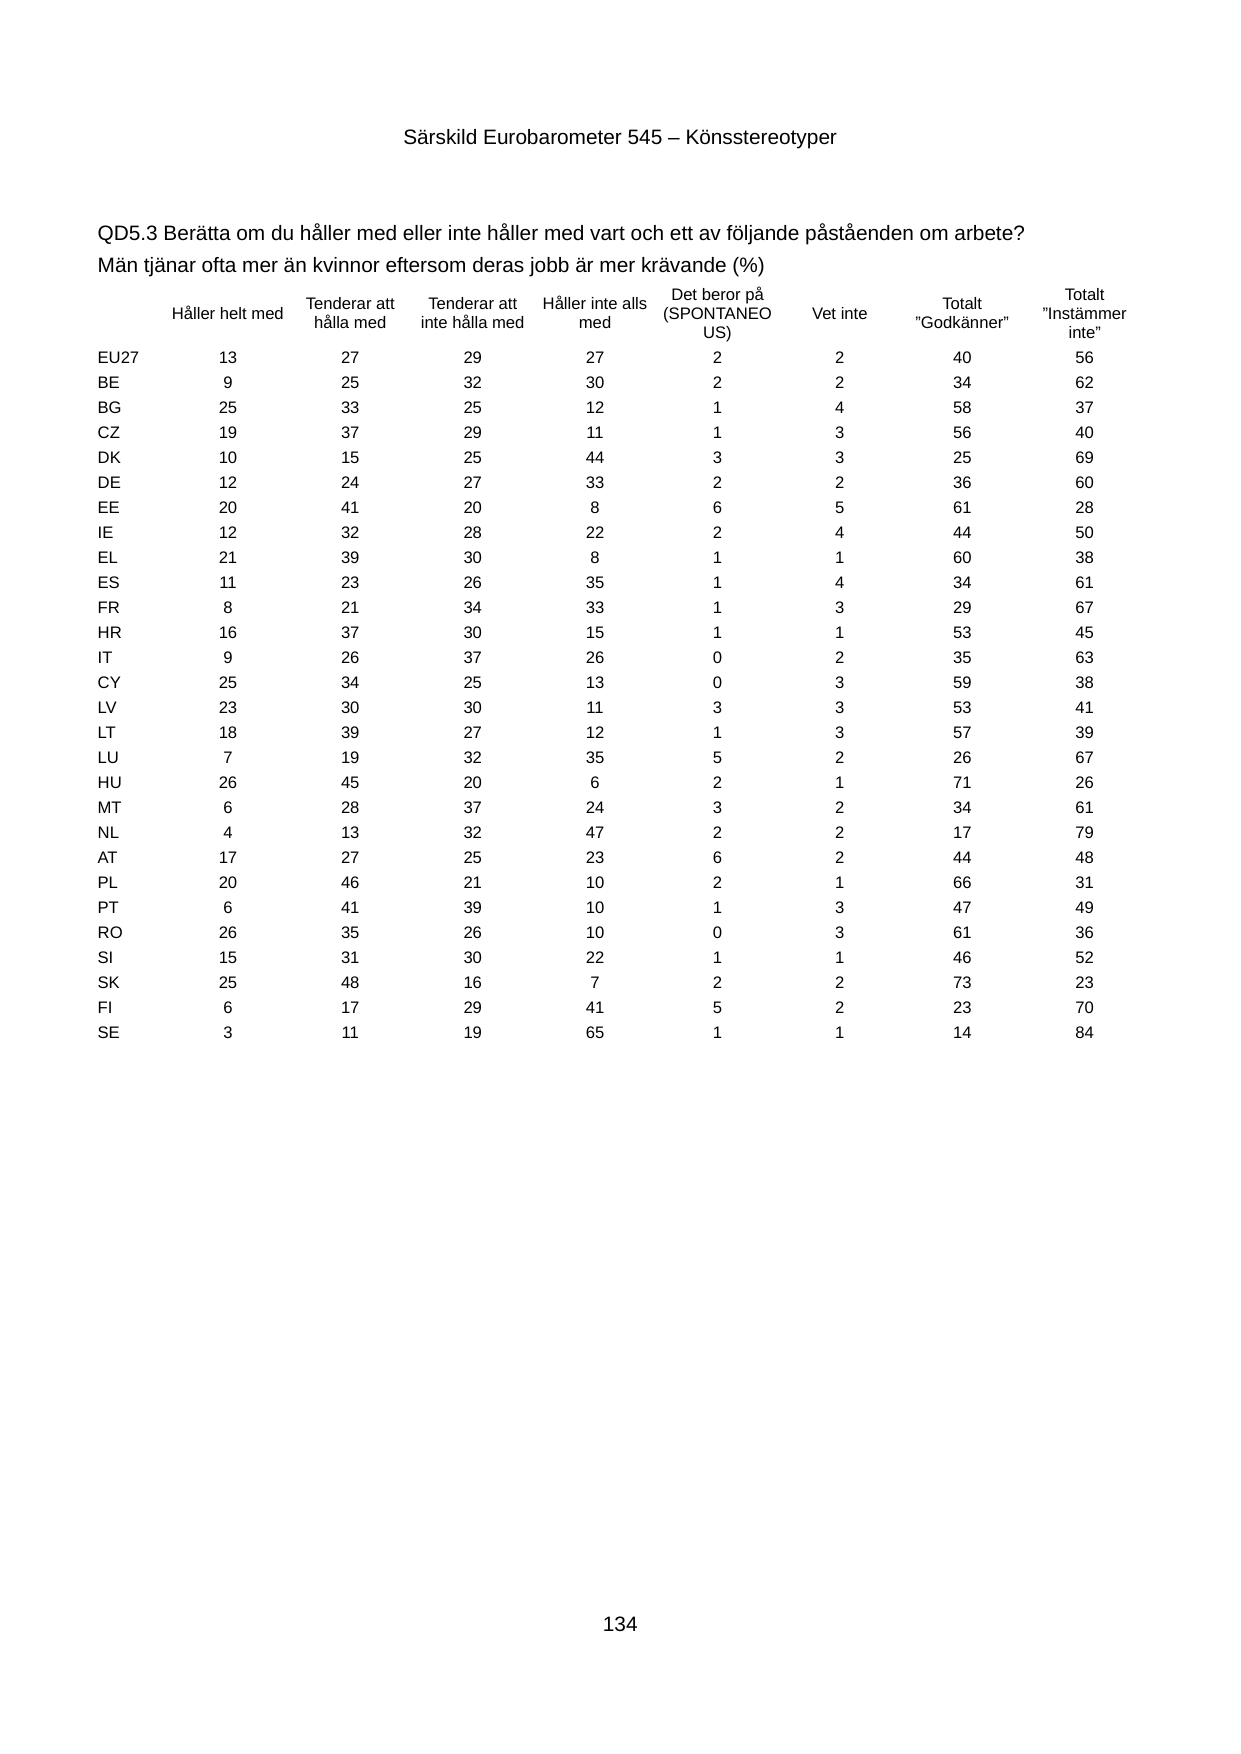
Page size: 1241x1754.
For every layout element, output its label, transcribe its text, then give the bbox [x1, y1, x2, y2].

table_cell 39 [1023, 720, 1146, 745]
table_cell 12 [166, 520, 289, 545]
table_cell 22 [534, 945, 656, 970]
table_cell 1 [656, 945, 778, 970]
table_cell HU [95, 770, 166, 795]
table_cell 8 [534, 495, 656, 520]
table_cell 50 [1023, 520, 1146, 545]
table_header QD5.3 Berätta om du håller med eller inte håller med vart och ett av följande påståenden om arbete? [95, 217, 1146, 249]
table_cell 30 [534, 370, 656, 395]
table_cell BG [95, 395, 166, 420]
table_cell Det beror på (SPONTANEOUS) [656, 281, 778, 345]
table_cell 3 [779, 920, 901, 945]
table_cell ES [95, 570, 166, 595]
table_cell 13 [289, 820, 411, 845]
table_cell 3 [779, 695, 901, 720]
table_cell 20 [411, 770, 534, 795]
table_cell 41 [1023, 695, 1146, 720]
table_cell 28 [411, 520, 534, 545]
table_cell IT [95, 645, 166, 670]
table_cell BE [95, 370, 166, 395]
table_cell 2 [656, 970, 778, 995]
table_cell 32 [411, 820, 534, 845]
table_cell Totalt ”Godkänner” [901, 281, 1023, 345]
table_cell 0 [656, 645, 778, 670]
table_cell 29 [411, 995, 534, 1020]
table_cell 25 [411, 845, 534, 870]
table_cell 12 [534, 395, 656, 420]
table_cell 37 [411, 795, 534, 820]
table_cell 32 [289, 520, 411, 545]
table_cell 2 [779, 995, 901, 1020]
table_cell 15 [166, 945, 289, 970]
table_cell 1 [656, 395, 778, 420]
table_cell 30 [411, 695, 534, 720]
table_cell 30 [411, 545, 534, 570]
table_cell 2 [656, 770, 778, 795]
table_cell 56 [1023, 345, 1146, 370]
table_cell 27 [411, 720, 534, 745]
table_cell 17 [289, 995, 411, 1020]
table_cell 6 [166, 995, 289, 1020]
table_cell 41 [289, 895, 411, 920]
table_cell 26 [289, 645, 411, 670]
table_cell 23 [166, 695, 289, 720]
table_cell 39 [411, 895, 534, 920]
table_cell 62 [1023, 370, 1146, 395]
table_cell 1 [656, 895, 778, 920]
table_cell 65 [534, 1020, 656, 1045]
table_cell 5 [656, 745, 778, 770]
table_cell 67 [1023, 745, 1146, 770]
table_cell 58 [901, 395, 1023, 420]
table_cell 2 [656, 870, 778, 895]
table_cell 12 [166, 470, 289, 495]
table_cell DE [95, 470, 166, 495]
table_cell 35 [534, 745, 656, 770]
table_cell IE [95, 520, 166, 545]
table_cell Tenderar att inte hålla med [411, 281, 534, 345]
table_cell 8 [534, 545, 656, 570]
table_cell 45 [1023, 620, 1146, 645]
table_cell 29 [411, 420, 534, 445]
table_cell 61 [901, 495, 1023, 520]
table_cell 3 [779, 670, 901, 695]
table_cell 20 [411, 495, 534, 520]
table_cell 21 [411, 870, 534, 895]
table_cell Håller helt med [166, 281, 289, 345]
table_cell 24 [289, 470, 411, 495]
table_cell 17 [166, 845, 289, 870]
table_cell 67 [1023, 595, 1146, 620]
table_cell 7 [534, 970, 656, 995]
table_cell 2 [779, 370, 901, 395]
table_cell 6 [656, 495, 778, 520]
table_cell 71 [901, 770, 1023, 795]
table_cell 25 [289, 370, 411, 395]
table_cell 11 [166, 570, 289, 595]
table_cell 39 [289, 720, 411, 745]
table_cell Håller inte alls med [534, 281, 656, 345]
table_cell 33 [534, 595, 656, 620]
table_cell 3 [656, 695, 778, 720]
table_cell 30 [411, 620, 534, 645]
table_cell 27 [289, 845, 411, 870]
table_cell 14 [901, 1020, 1023, 1045]
table_cell 1 [779, 770, 901, 795]
table_cell 46 [289, 870, 411, 895]
table_cell 53 [901, 695, 1023, 720]
table_cell 35 [289, 920, 411, 945]
table_cell 25 [166, 970, 289, 995]
table_cell Tenderar att hålla med [289, 281, 411, 345]
table_cell 56 [901, 420, 1023, 445]
table_cell 1 [779, 870, 901, 895]
table_cell 2 [656, 370, 778, 395]
table_cell LU [95, 745, 166, 770]
table_cell 44 [901, 520, 1023, 545]
table_cell 35 [901, 645, 1023, 670]
table_cell 60 [901, 545, 1023, 570]
table_cell 1 [779, 620, 901, 645]
table_cell 29 [901, 595, 1023, 620]
table_cell 40 [1023, 420, 1146, 445]
table_cell 34 [411, 595, 534, 620]
table_cell 1 [656, 545, 778, 570]
table_cell 2 [779, 345, 901, 370]
table_cell 61 [1023, 795, 1146, 820]
table_cell 6 [166, 795, 289, 820]
table_cell 25 [411, 395, 534, 420]
table_cell 40 [901, 345, 1023, 370]
table_cell 4 [779, 570, 901, 595]
table_cell 39 [289, 545, 411, 570]
table_cell 33 [534, 470, 656, 495]
table_cell 38 [1023, 670, 1146, 695]
table_cell 44 [901, 845, 1023, 870]
table_cell 24 [534, 795, 656, 820]
table_cell 63 [1023, 645, 1146, 670]
table_cell 41 [289, 495, 411, 520]
table_cell 21 [166, 545, 289, 570]
table_cell 3 [779, 895, 901, 920]
table_cell Män tjänar ofta mer än kvinnor eftersom deras jobb är mer krävande (%) [95, 249, 1146, 281]
table_cell 53 [901, 620, 1023, 645]
table_cell 4 [166, 820, 289, 845]
table_cell 3 [656, 795, 778, 820]
table_cell 27 [534, 345, 656, 370]
table_cell 16 [411, 970, 534, 995]
table_cell 1 [656, 595, 778, 620]
table_cell 18 [166, 720, 289, 745]
table_cell 9 [166, 370, 289, 395]
table_cell 44 [534, 445, 656, 470]
table_cell 47 [534, 820, 656, 845]
table_cell 8 [166, 595, 289, 620]
table_cell 2 [779, 645, 901, 670]
table_cell Vet inte [779, 281, 901, 345]
table_cell 31 [1023, 870, 1146, 895]
table_cell 2 [656, 345, 778, 370]
table_cell 2 [656, 820, 778, 845]
table_cell 23 [534, 845, 656, 870]
table_cell PT [95, 895, 166, 920]
table_cell 3 [656, 445, 778, 470]
table_cell 27 [411, 470, 534, 495]
table_cell 3 [779, 445, 901, 470]
table_cell 1 [779, 545, 901, 570]
table_cell 10 [534, 920, 656, 945]
table_cell 12 [534, 720, 656, 745]
table_cell 23 [1023, 970, 1146, 995]
table_cell 19 [166, 420, 289, 445]
table_cell 3 [166, 1020, 289, 1045]
table_cell 31 [289, 945, 411, 970]
table_cell AT [95, 845, 166, 870]
table_cell 13 [166, 345, 289, 370]
table_cell Totalt ”Instämmer inte” [1023, 281, 1146, 345]
table_cell 2 [779, 970, 901, 995]
table_cell 13 [534, 670, 656, 695]
table_cell 47 [901, 895, 1023, 920]
table_cell 6 [166, 895, 289, 920]
table_cell 1 [656, 420, 778, 445]
table_cell 84 [1023, 1020, 1146, 1045]
table_cell 4 [779, 395, 901, 420]
table_cell [95, 281, 166, 345]
table_cell 26 [534, 645, 656, 670]
table_cell 23 [901, 995, 1023, 1020]
table_cell 6 [656, 845, 778, 870]
table_cell 1 [779, 945, 901, 970]
table_cell 57 [901, 720, 1023, 745]
table_cell 4 [779, 520, 901, 545]
table_cell 6 [534, 770, 656, 795]
table_cell 26 [166, 920, 289, 945]
table_cell 25 [411, 445, 534, 470]
table_cell PL [95, 870, 166, 895]
table_cell 48 [1023, 845, 1146, 870]
table_cell 23 [289, 570, 411, 595]
table_cell FI [95, 995, 166, 1020]
table_cell 26 [411, 570, 534, 595]
table_cell 3 [779, 420, 901, 445]
table_cell 20 [166, 870, 289, 895]
table_cell 70 [1023, 995, 1146, 1020]
table_cell FR [95, 595, 166, 620]
table_cell 59 [901, 670, 1023, 695]
table_cell 26 [901, 745, 1023, 770]
table_cell LV [95, 695, 166, 720]
table_cell 52 [1023, 945, 1146, 970]
table_cell 21 [289, 595, 411, 620]
table_cell SK [95, 970, 166, 995]
table_cell SI [95, 945, 166, 970]
table_cell 26 [166, 770, 289, 795]
table_cell 2 [779, 470, 901, 495]
table_cell 48 [289, 970, 411, 995]
table_cell 34 [901, 370, 1023, 395]
table_cell 10 [534, 895, 656, 920]
table_cell 25 [166, 395, 289, 420]
table_cell 49 [1023, 895, 1146, 920]
table_cell EL [95, 545, 166, 570]
table_cell 32 [411, 745, 534, 770]
table_cell 25 [411, 670, 534, 695]
table_cell 37 [289, 620, 411, 645]
table_cell 15 [289, 445, 411, 470]
table_cell 3 [779, 595, 901, 620]
table_cell 5 [656, 995, 778, 1020]
table_cell 28 [1023, 495, 1146, 520]
table_cell 25 [166, 670, 289, 695]
table_cell 79 [1023, 820, 1146, 845]
table_cell 1 [656, 620, 778, 645]
table_cell 26 [1023, 770, 1146, 795]
table_cell 37 [1023, 395, 1146, 420]
table_cell 1 [656, 1020, 778, 1045]
table_cell 1 [779, 1020, 901, 1045]
table_cell 45 [289, 770, 411, 795]
table_cell 2 [779, 795, 901, 820]
table_cell CY [95, 670, 166, 695]
table_cell 28 [289, 795, 411, 820]
table_cell 11 [534, 695, 656, 720]
table_cell RO [95, 920, 166, 945]
table_cell 25 [901, 445, 1023, 470]
table_cell EU27 [95, 345, 166, 370]
table_cell 3 [779, 720, 901, 745]
table_cell 37 [411, 645, 534, 670]
table_cell 36 [901, 470, 1023, 495]
table_cell 38 [1023, 545, 1146, 570]
table_cell 2 [779, 745, 901, 770]
table_cell 17 [901, 820, 1023, 845]
table_cell 34 [901, 795, 1023, 820]
table_cell 22 [534, 520, 656, 545]
table_cell HR [95, 620, 166, 645]
table_cell 61 [1023, 570, 1146, 595]
table_cell 30 [411, 945, 534, 970]
table_cell 11 [289, 1020, 411, 1045]
table_cell 0 [656, 920, 778, 945]
table_cell 29 [411, 345, 534, 370]
table_cell 20 [166, 495, 289, 520]
table_cell 5 [779, 495, 901, 520]
table_cell 61 [901, 920, 1023, 945]
table_cell 73 [901, 970, 1023, 995]
table_cell 69 [1023, 445, 1146, 470]
table_cell 41 [534, 995, 656, 1020]
table_cell 34 [901, 570, 1023, 595]
table_cell 10 [166, 445, 289, 470]
table_cell 32 [411, 370, 534, 395]
table_cell 33 [289, 395, 411, 420]
table_cell 15 [534, 620, 656, 645]
table_cell 30 [289, 695, 411, 720]
table_cell LT [95, 720, 166, 745]
table_cell 2 [656, 470, 778, 495]
table_cell NL [95, 820, 166, 845]
table_cell 7 [166, 745, 289, 770]
table_cell DK [95, 445, 166, 470]
table_cell 46 [901, 945, 1023, 970]
table_cell 34 [289, 670, 411, 695]
table_cell 16 [166, 620, 289, 645]
table_cell 35 [534, 570, 656, 595]
table_cell 9 [166, 645, 289, 670]
table_cell 36 [1023, 920, 1146, 945]
table_cell 27 [289, 345, 411, 370]
table_cell MT [95, 795, 166, 820]
table_cell CZ [95, 420, 166, 445]
table_cell 10 [534, 870, 656, 895]
table_cell 19 [411, 1020, 534, 1045]
table_cell 26 [411, 920, 534, 945]
table_cell 2 [779, 845, 901, 870]
table_cell 19 [289, 745, 411, 770]
table_cell 11 [534, 420, 656, 445]
table_cell 2 [779, 820, 901, 845]
table_cell 37 [289, 420, 411, 445]
table_cell 1 [656, 570, 778, 595]
table_cell EE [95, 495, 166, 520]
table_cell 2 [656, 520, 778, 545]
table_cell 60 [1023, 470, 1146, 495]
table_cell 1 [656, 720, 778, 745]
table_cell 66 [901, 870, 1023, 895]
table_cell 0 [656, 670, 778, 695]
table_cell SE [95, 1020, 166, 1045]
